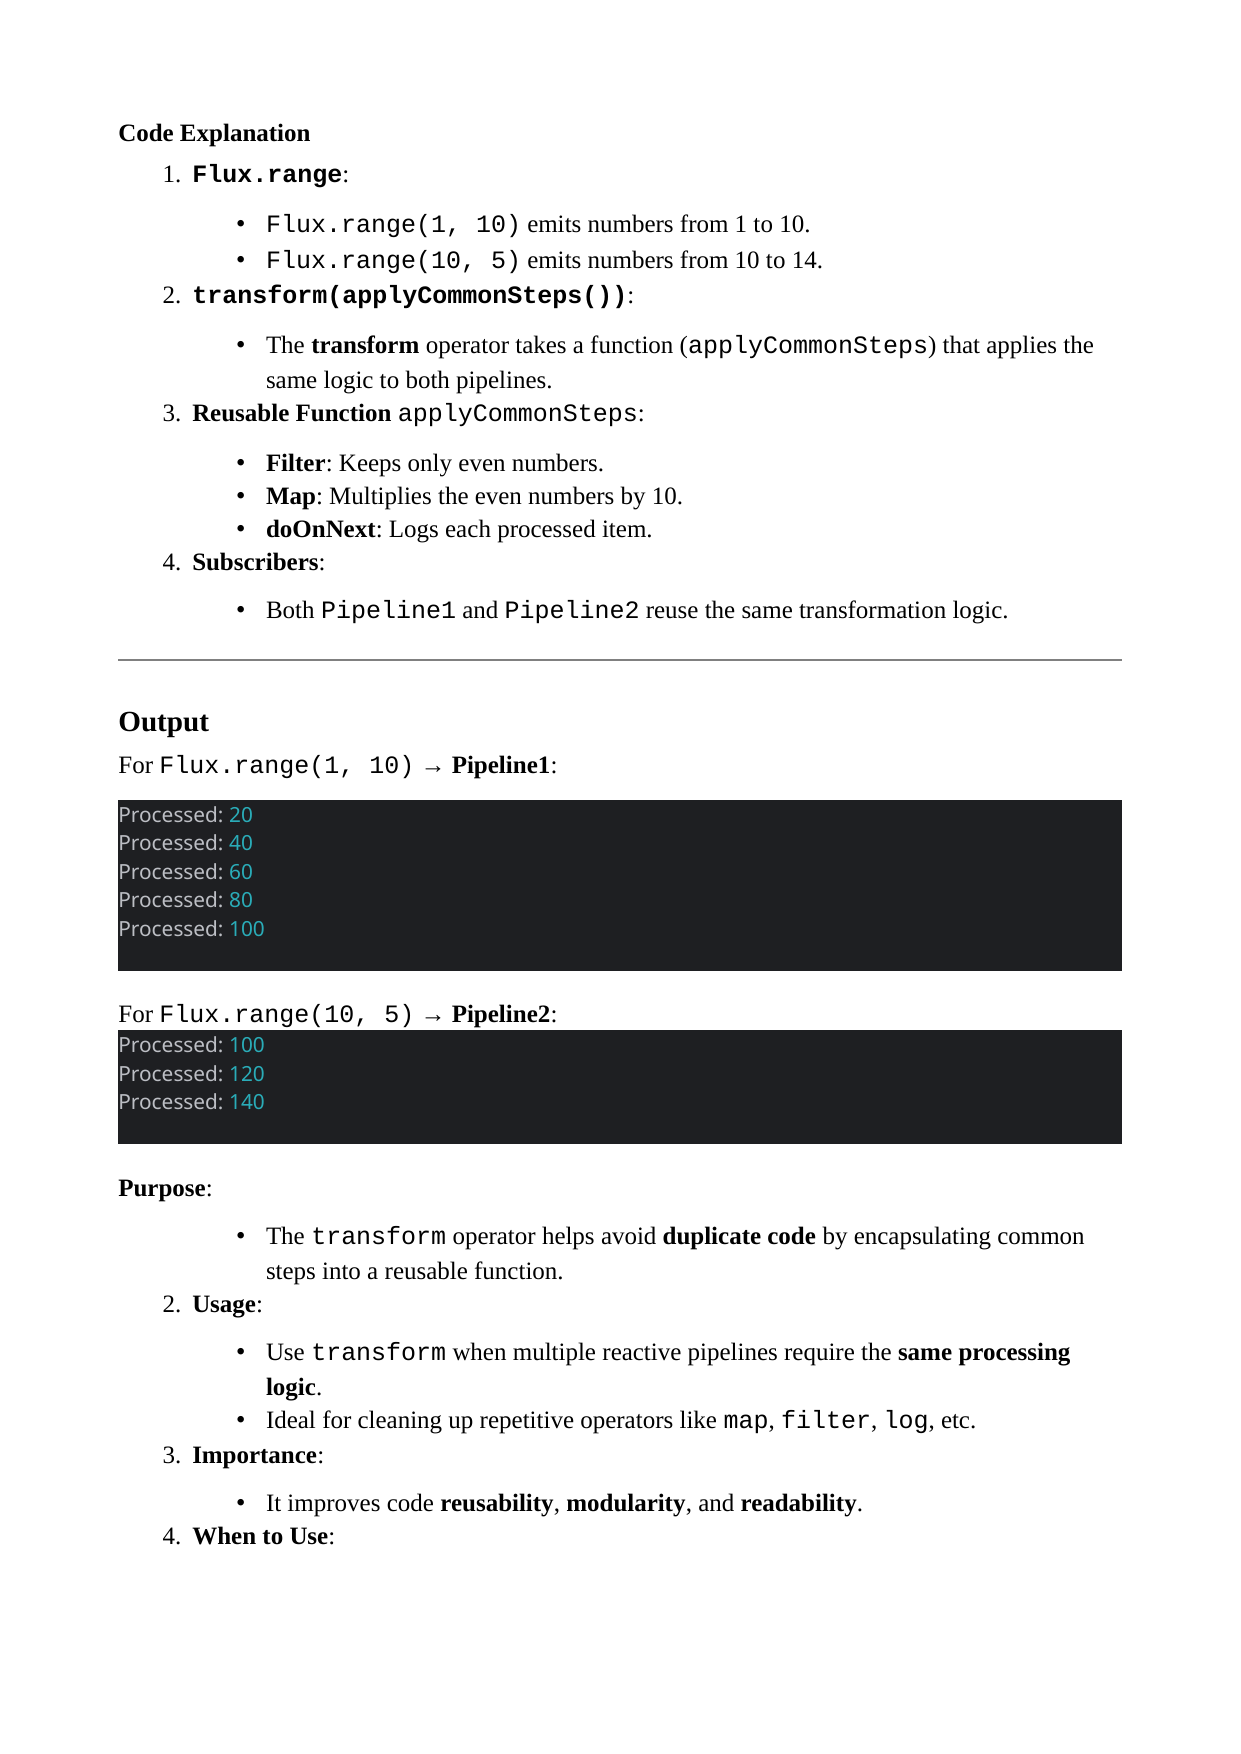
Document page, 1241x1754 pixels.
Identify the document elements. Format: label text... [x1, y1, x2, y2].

list Usage: [162, 1289, 1122, 1318]
list It improves code reusability, modularity, and readability. [236, 1488, 1122, 1516]
list The transform operator helps avoid duplicate code by encapsulating common steps into a reusable function. [236, 1221, 1122, 1285]
list When to Use: [162, 1521, 1122, 1549]
list The transform operator takes a function (applyCommonSteps) that applies the same logic to both pipelines. [236, 330, 1122, 394]
text Purpose: [118, 1173, 1122, 1202]
list Flux.range(10, 5) emits numbers from 10 to 14. [236, 245, 1122, 276]
list Flux.range: [162, 159, 1122, 190]
text For Flux.range(1, 10) → Pipeline1: [118, 750, 1122, 781]
list Importance: [162, 1440, 1122, 1469]
text Processed: 20 Processed: 40 Processed: 60 Processed: 80 Processed: 100 [118, 800, 1122, 971]
list Ideal for cleaning up repetitive operators like map, filter, log, etc. [236, 1405, 1122, 1436]
list Flux.range(1, 10) emits numbers from 1 to 10. [236, 209, 1122, 240]
list Use transform when multiple reactive pipelines require the same processing logic. [236, 1337, 1122, 1400]
subtitle Output [118, 704, 1122, 737]
text Processed: 100 Processed: 120 Processed: 140 [118, 1030, 1122, 1144]
list doOnNext: Logs each processed item. [236, 514, 1122, 543]
list Map: Multiplies the even numbers by 10. [236, 481, 1122, 510]
list Filter: Keeps only even numbers. [236, 448, 1122, 477]
list Subscribers: [162, 547, 1122, 576]
list transform(applyCommonSteps()): [162, 280, 1122, 311]
list Reusable Function applyCommonSteps: [162, 398, 1122, 429]
subtitle Code Explanation [118, 118, 1122, 147]
text For Flux.range(10, 5) → Pipeline2: [118, 999, 1122, 1030]
list Both Pipeline1 and Pipeline2 reuse the same transformation logic. [236, 595, 1122, 626]
